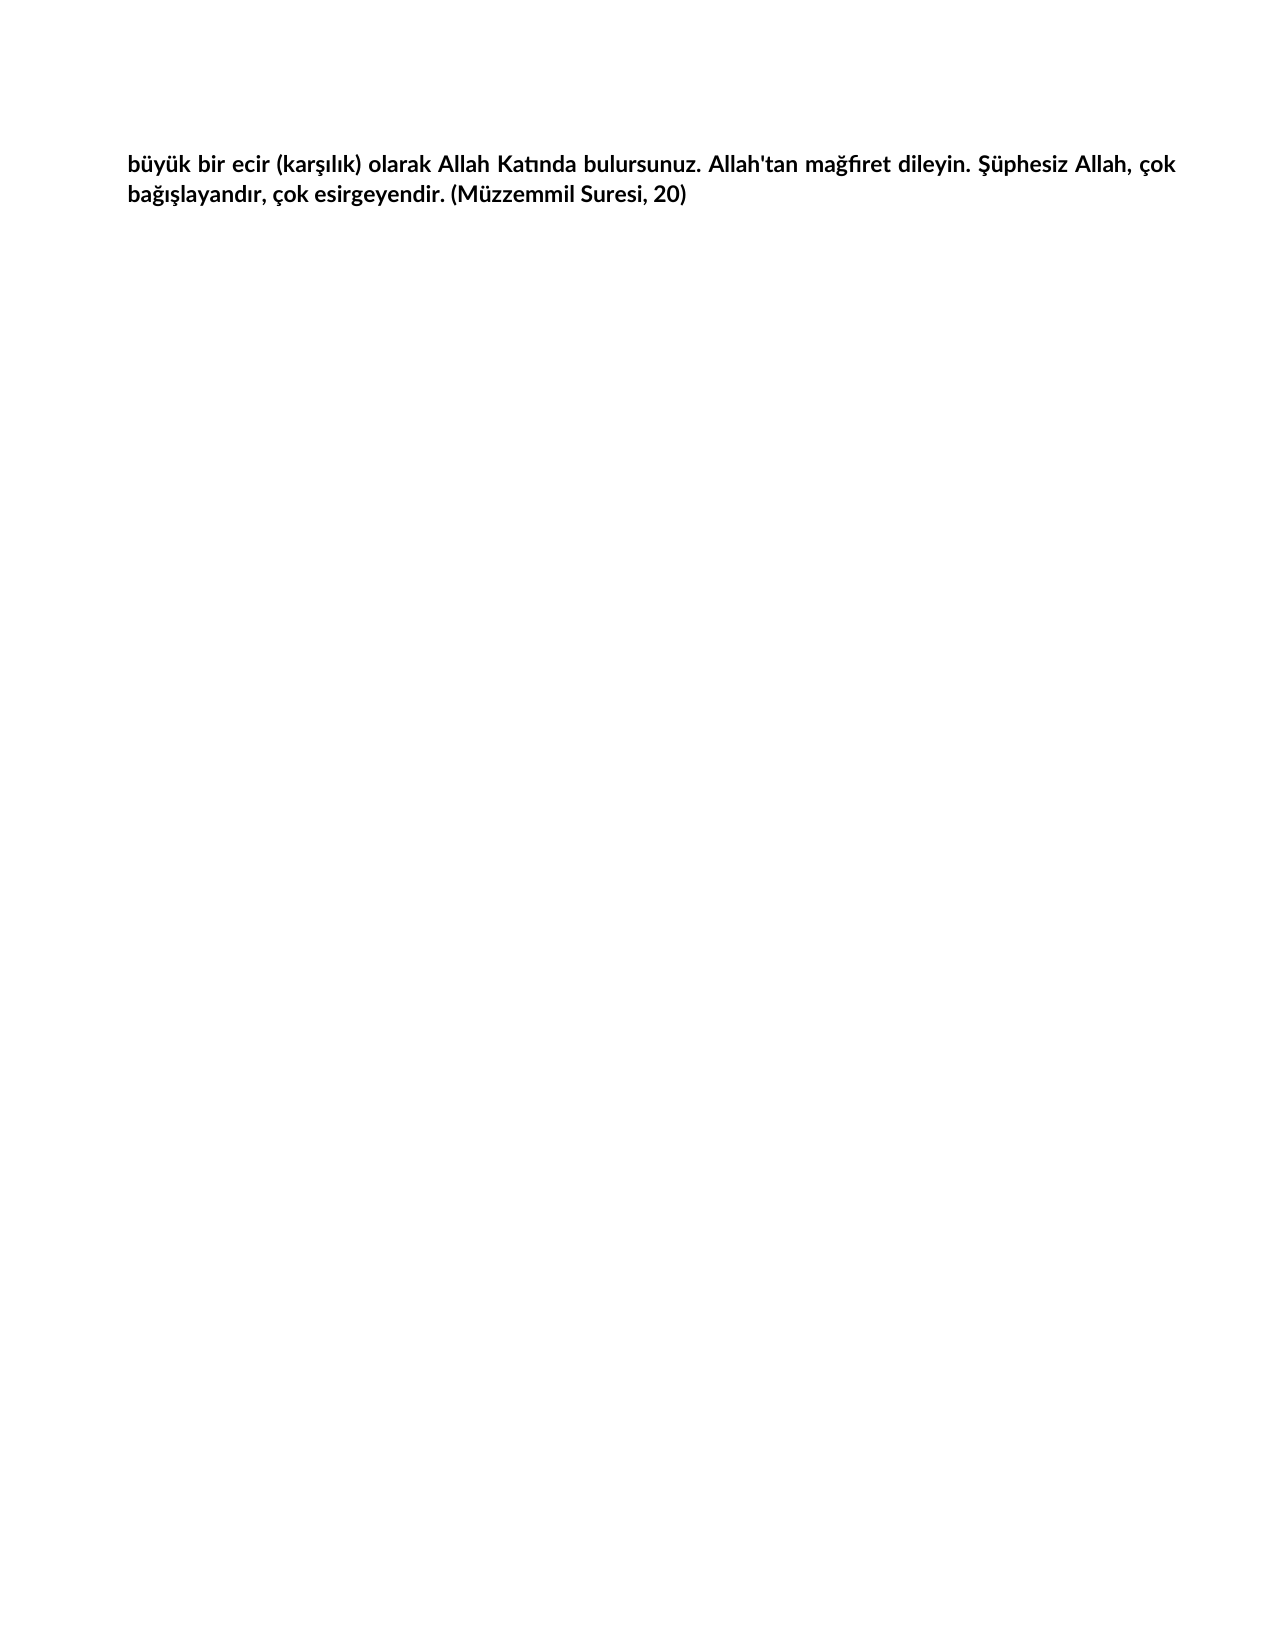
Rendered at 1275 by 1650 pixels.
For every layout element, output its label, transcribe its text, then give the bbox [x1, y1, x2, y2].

text büyük bir ecir (karşılık) olarak Allah Katında bulursunuz. Allah'tan mağfiret dileyin. Şüphesiz Allah, çok bağışlayandır, çok esirgeyendir. (Müzzemmil Suresi, 20) [127, 150, 1177, 208]
